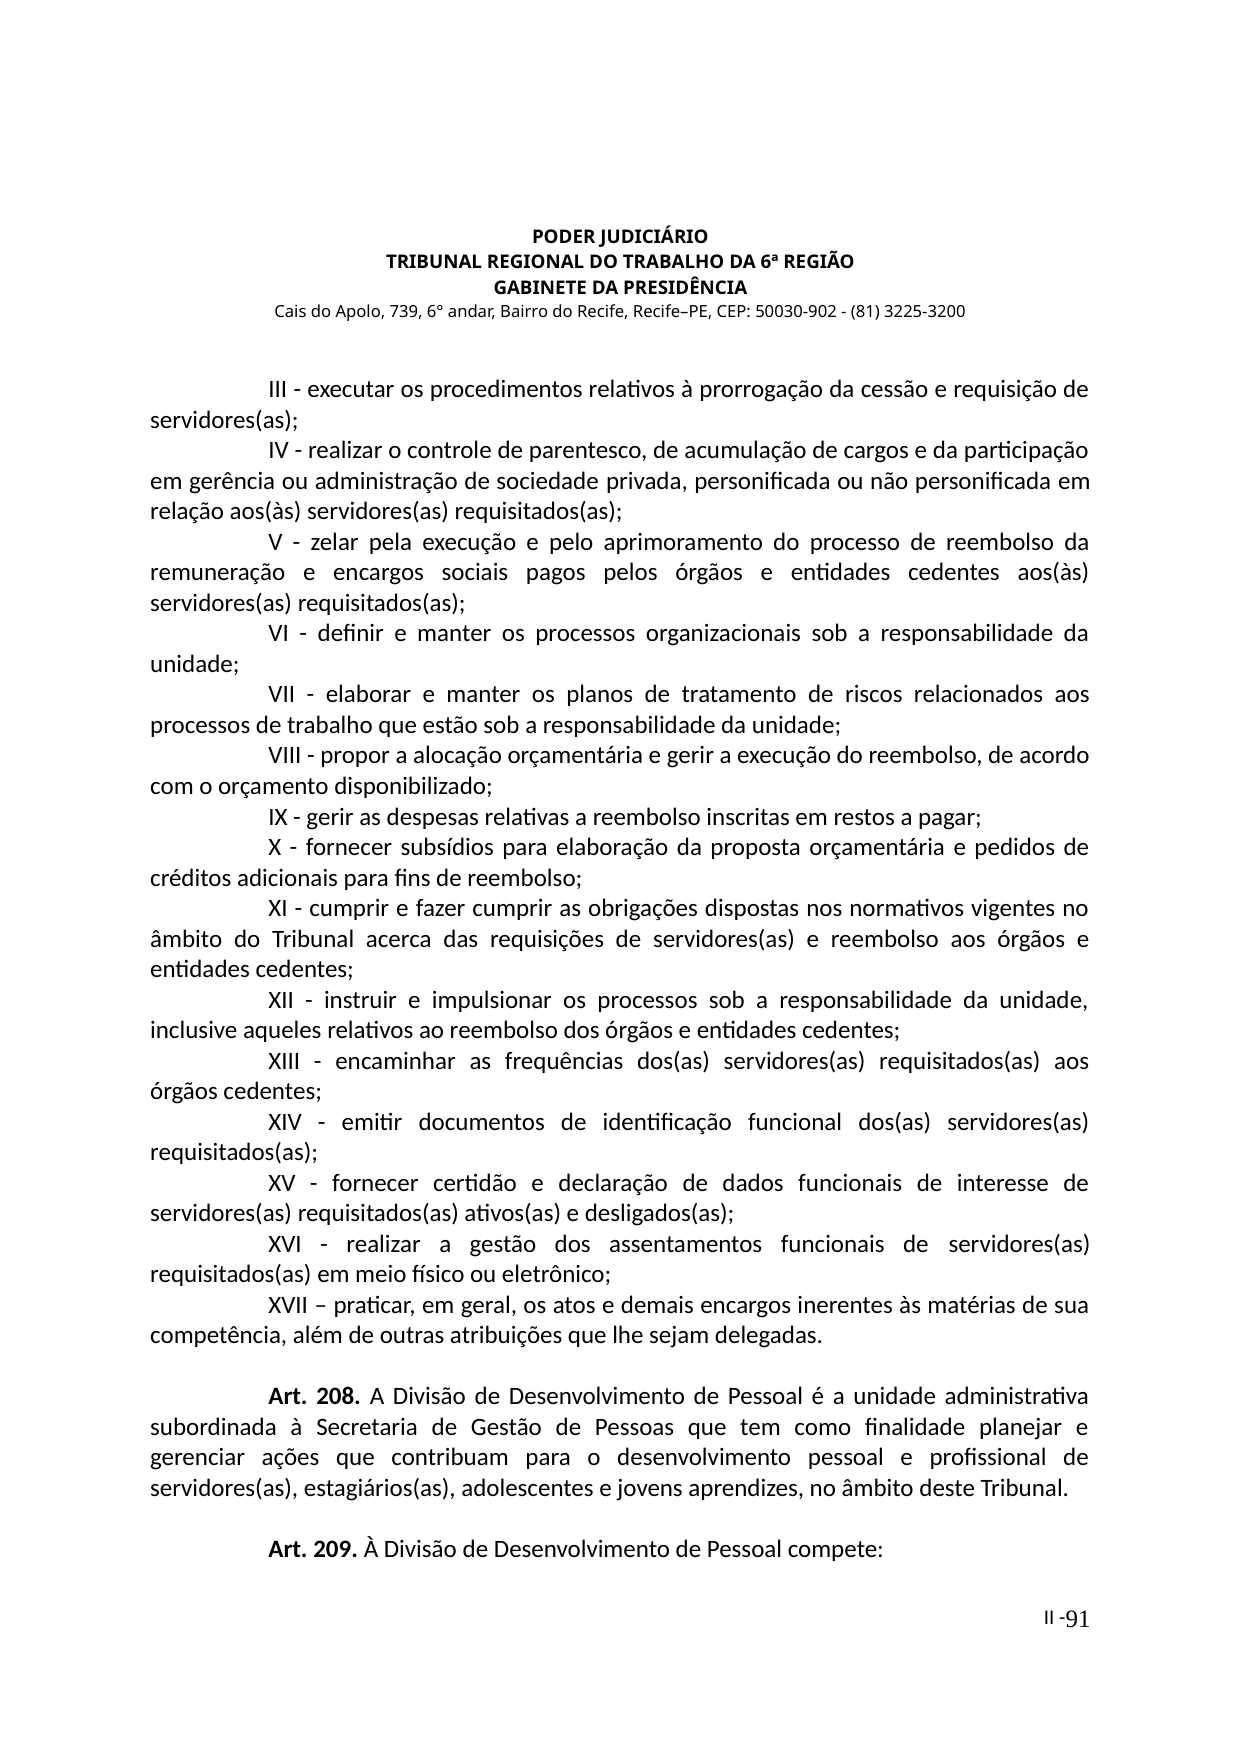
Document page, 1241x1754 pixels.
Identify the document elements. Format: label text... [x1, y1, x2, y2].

text XVII – praticar, em geral, os atos e demais encargos inerentes às matérias de sua competência, além de outras atribuições que lhe sejam delegadas. [150, 1289, 1090, 1350]
text XIII - encaminhar as frequências dos(as) servidores(as) requisitados(as) aos órgãos cedentes; [150, 1045, 1090, 1106]
text Art. 208. A Divisão de Desenvolvimento de Pessoal é a unidade administrativa subordinada à Secretaria de Gestão de Pessoas que tem como finalidade planejar e gerenciar ações que contribuam para o desenvolvimento pessoal e profissional de servidores(as), estagiários(as), adolescentes e jovens aprendizes, no âmbito deste Tribunal. [150, 1381, 1090, 1503]
text VIII - propor a alocação orçamentária e gerir a execução do reembolso, de acordo com o orçamento disponibilizado; [150, 739, 1090, 801]
text IX - gerir as despesas relativas a reembolso inscritas em restos a pagar; [150, 801, 1090, 831]
text XV - fornecer certidão e declaração de dados funcionais de interesse de servidores(as) requisitados(as) ativos(as) e desligados(as); [150, 1167, 1090, 1228]
text Art. 209. À Divisão de Desenvolvimento de Pessoal compete: [150, 1533, 1090, 1564]
text III - executar os procedimentos relativos à prorrogação da cessão e requisição de servidores(as); [150, 373, 1090, 434]
text VI - definir e manter os processos organizacionais sob a responsabilidade da unidade; [150, 617, 1090, 678]
text XIV - emitir documentos de identificação funcional dos(as) servidores(as) requisitados(as); [150, 1106, 1090, 1167]
text VII - elaborar e manter os planos de tratamento de riscos relacionados aos processos de trabalho que estão sob a responsabilidade da unidade; [150, 678, 1090, 739]
picture [562, 98, 671, 210]
text IV - realizar o controle de parentesco, de acumulação de cargos e da participação em gerência ou administração de sociedade privada, personificada ou não personificada em relação aos(às) servidores(as) requisitados(as); [150, 434, 1090, 526]
text XVI - realizar a gestão dos assentamentos funcionais de servidores(as) requisitados(as) em meio físico ou eletrônico; [150, 1228, 1090, 1289]
text XII - instruir e impulsionar os processos sob a responsabilidade da unidade, inclusive aqueles relativos ao reembolso dos órgãos e entidades cedentes; [150, 984, 1090, 1045]
text X - fornecer subsídios para elaboração da proposta orçamentária e pedidos de créditos adicionais para fins de reembolso; [150, 831, 1090, 892]
picture [827, 98, 1036, 224]
text XI - cumprir e fazer cumprir as obrigações dispostas nos normativos vigentes no âmbito do Tribunal acerca das requisições de servidores(as) e reembolso aos órgãos e entidades cedentes; [150, 892, 1090, 984]
text V - zelar pela execução e pelo aprimoramento do processo de reembolso da remuneração e encargos sociais pagos pelos órgãos e entidades cedentes aos(às) servidores(as) requisitados(as); [150, 526, 1090, 617]
